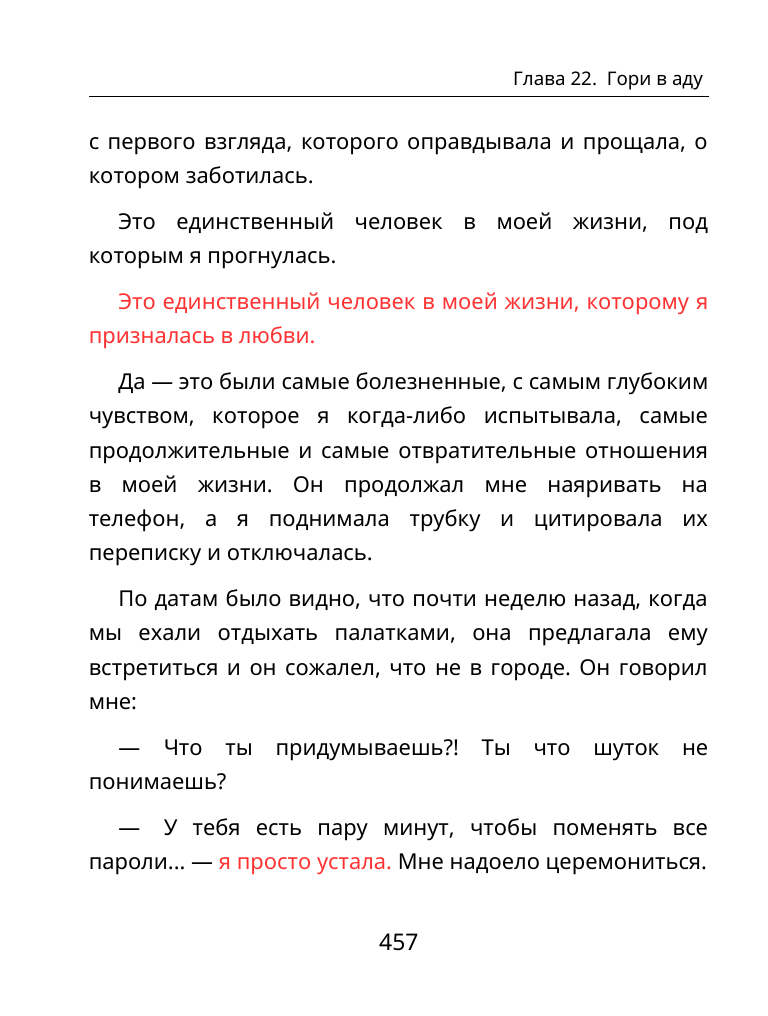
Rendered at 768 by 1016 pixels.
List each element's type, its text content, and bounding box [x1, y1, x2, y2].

list Что ты придумываешь?! Ты что шуток не понимаешь? [88, 732, 709, 796]
text Это единственный человек в моей жизни, которому я призналась в любви. [88, 286, 709, 350]
text По датам было видно, что почти неделю назад, когда мы ехали отдыхать палатками, она предлагала ему встретиться и он сожалел, что не в городе. Он говорил мне: [88, 583, 709, 715]
list У тебя есть пару минут, чтобы поменять все пароли... — я просто устала. Мне надоело церемониться. [88, 812, 709, 876]
text Да — это были самые болезненные, с самым глубоким чувством, которое я когда-либо испытывала, самые продолжительные и самые отвратительные отношения в моей жизни. Он продолжал мне наяривать на телефон, а я поднимала трубку и цитировала их переписку и отключалась. [88, 366, 709, 567]
text с первого взгляда, которого оправдывала и прощала, о котором заботилась. [88, 126, 709, 190]
text Это единственный человек в моей жизни, под которым я прогнулась. [88, 206, 709, 270]
